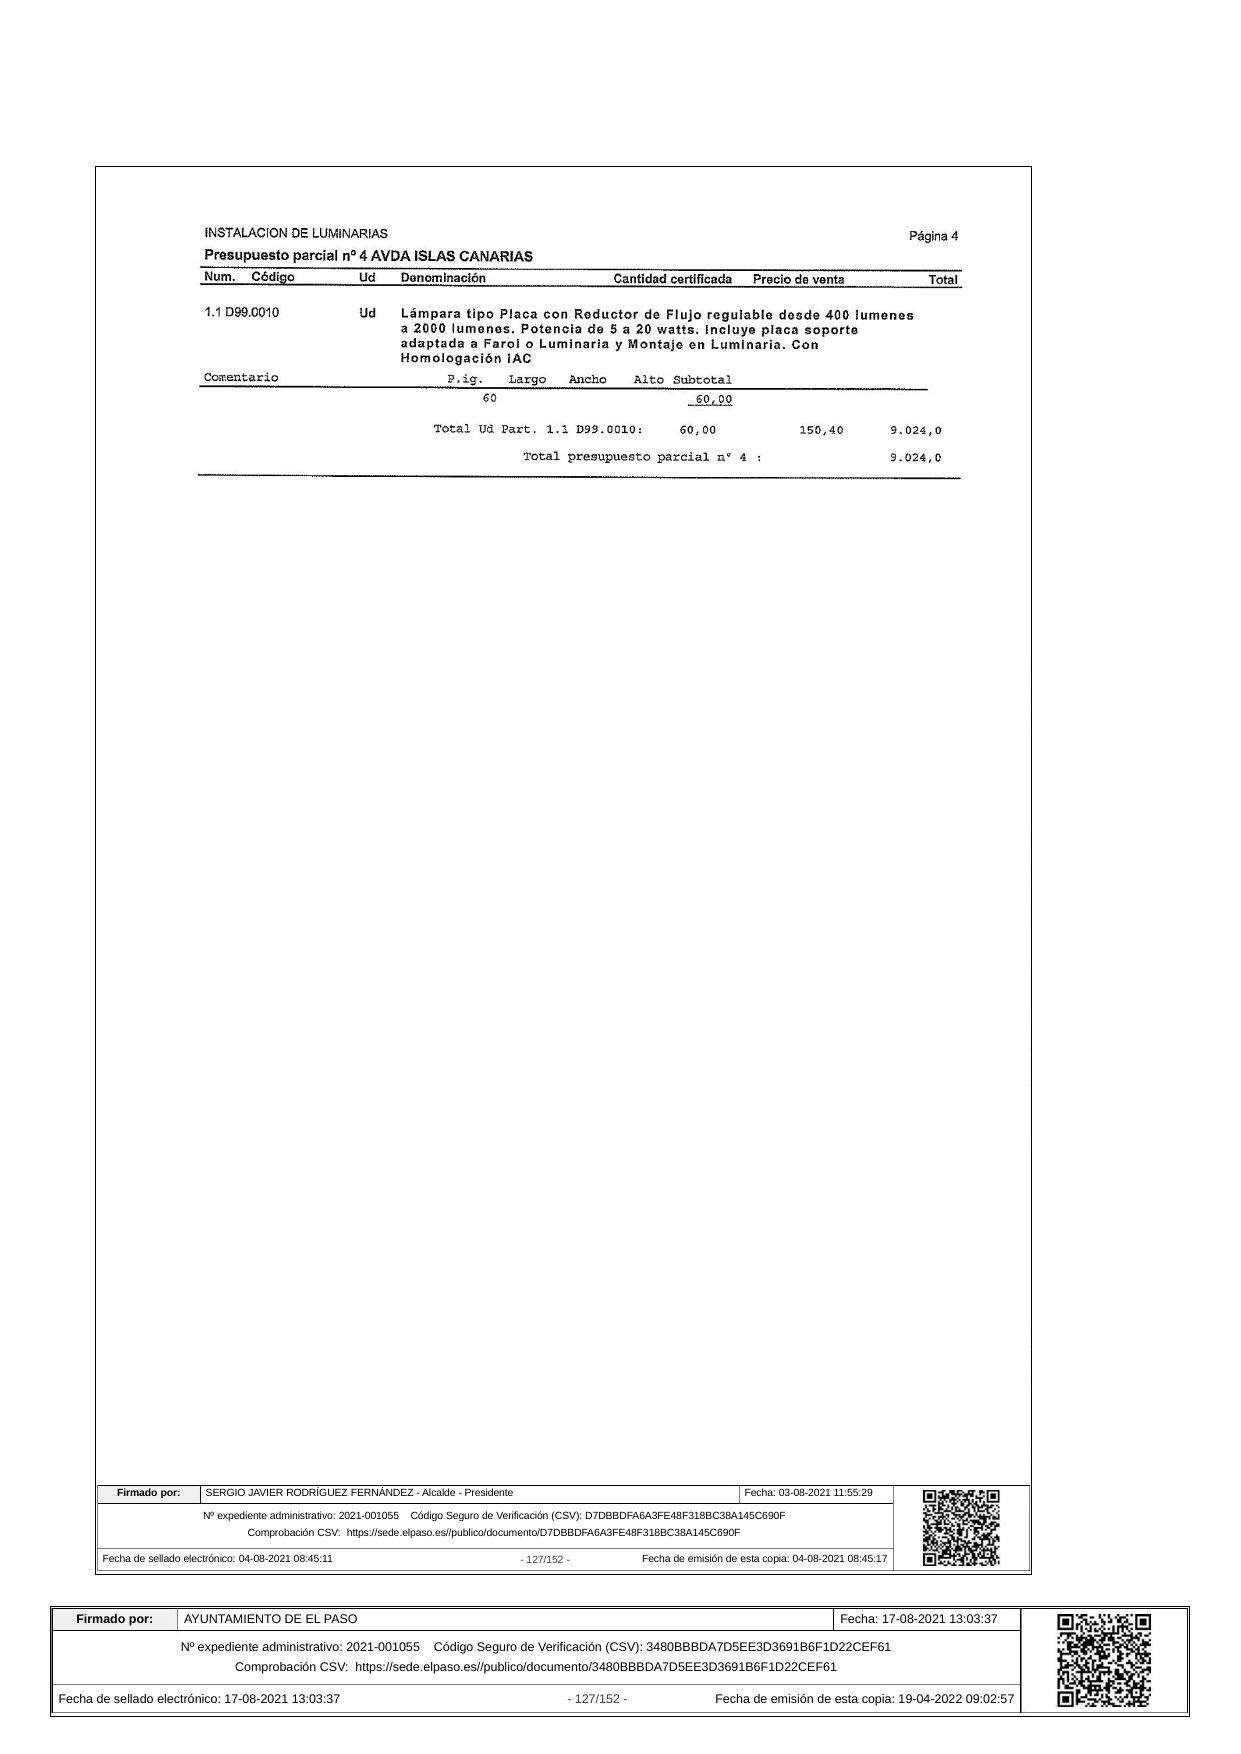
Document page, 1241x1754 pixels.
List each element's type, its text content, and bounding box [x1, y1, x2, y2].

text Fecha de emisión de esta copia: 04-08-2021 08:45:17 [642, 1553, 912, 1565]
picture [96, 167, 1031, 1574]
picture [51, 1607, 1189, 1716]
text Nº expediente administrativo: 2021-001055 Código Seguro de Verificación (CSV): 3480BBBDA7D5EE3D3691B6F1D22CEF61 [181, 1640, 917, 1654]
text Fecha de sellado electrónico: 04-08-2021 08:45:11 [102, 1553, 359, 1565]
text Firmado por: [76, 1612, 172, 1626]
text - 127/152 - [520, 1554, 585, 1565]
text - 127/152 - [567, 1693, 646, 1707]
text Fecha de emisión de esta copia: 19-04-2022 09:02:57 [715, 1692, 1039, 1706]
text SERGIO JAVIER RODRÍGUEZ FERNÁNDEZ - Alcalde - Presidente [205, 1488, 540, 1499]
text Fecha: 03-08-2021 11:55:29 [744, 1488, 893, 1499]
text AYUNTAMIENTO DE EL PASO [184, 1612, 386, 1626]
text Comprobación CSV: https://sede.elpaso.es//publico/documento/D7DBBDFA6A3FE48F318BC38A145C690F [247, 1527, 812, 1539]
text Comprobación CSV: https://sede.elpaso.es//publico/documento/3480BBBDA7D5EE3D3691B6F1D22CEF61 [235, 1661, 917, 1674]
text Fecha: 17-08-2021 13:03:37 [840, 1612, 1021, 1626]
text Nº expediente administrativo: 2021-001055 Código Seguro de Verificación (CSV): D7DBBDFA6A3FE48F318BC38A145C690F [203, 1510, 812, 1522]
text Firmado por: [117, 1488, 196, 1499]
text Fecha de sellado electrónico: 17-08-2021 13:03:37 [58, 1692, 365, 1706]
